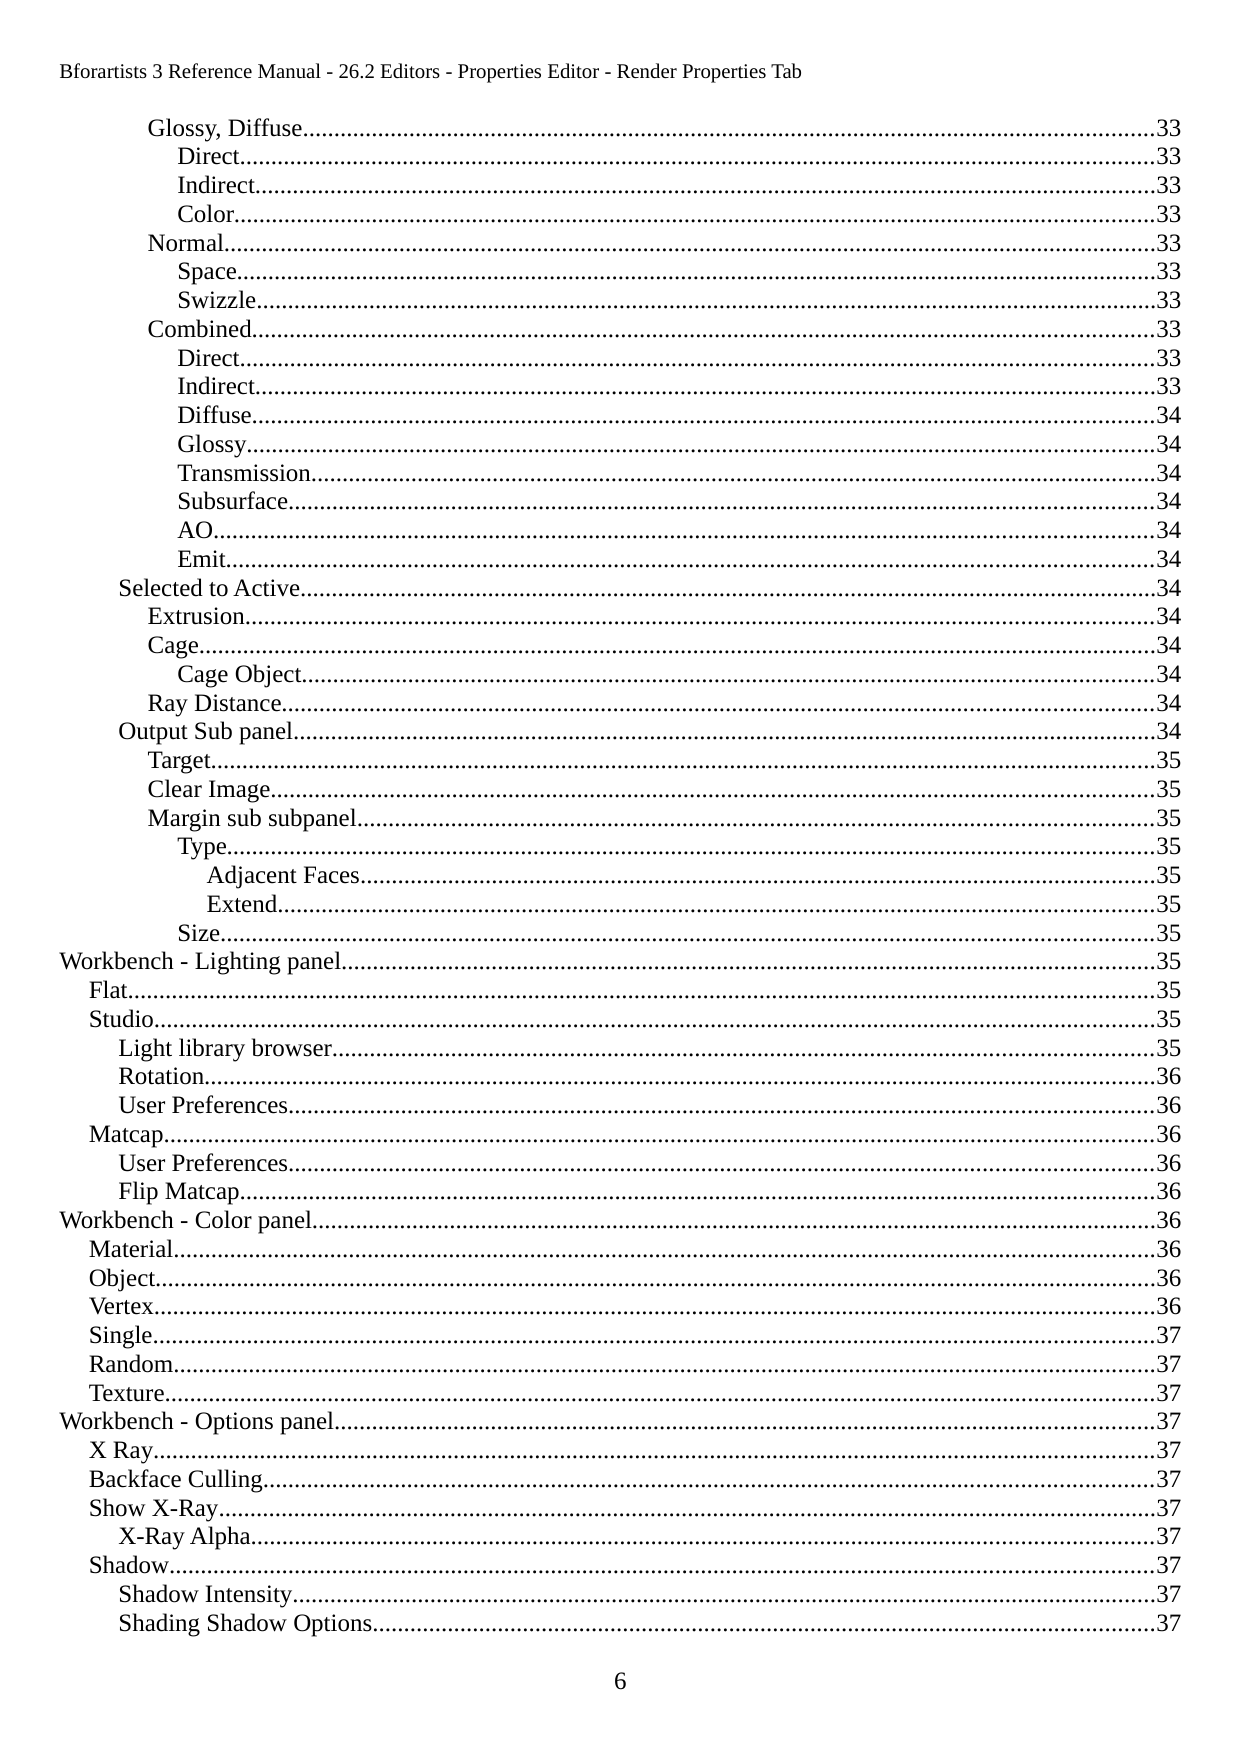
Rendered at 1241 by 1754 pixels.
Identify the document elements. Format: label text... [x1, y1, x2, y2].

text Transmission 34 [177, 458, 1181, 486]
text Workbench - Color panel 36 [59, 1205, 1181, 1234]
text Cage Object 34 [177, 659, 1181, 688]
text Texture 37 [88, 1378, 1181, 1406]
text Output Sub panel 34 [118, 716, 1181, 745]
text Direct 33 [177, 343, 1181, 371]
text Indirect 33 [177, 170, 1181, 199]
text Target 35 [147, 745, 1181, 774]
text Margin sub subpanel 35 [147, 803, 1181, 831]
text User Preferences 36 [118, 1090, 1181, 1119]
text Flip Matcap 36 [118, 1176, 1181, 1205]
text Shading Shadow Options 37 [118, 1608, 1181, 1636]
text Shadow Intensity 37 [118, 1579, 1181, 1608]
text Size 35 [177, 918, 1181, 946]
text Glossy, Diffuse 33 [147, 113, 1181, 141]
text Emit 34 [177, 544, 1181, 573]
text Indirect 33 [177, 371, 1181, 400]
text Workbench - Lighting panel 35 [59, 946, 1181, 975]
text Type 35 [177, 831, 1181, 860]
text Rotation 36 [118, 1061, 1181, 1090]
text Cage 34 [147, 630, 1181, 659]
text Shadow 37 [88, 1550, 1181, 1579]
text Clear Image 35 [147, 774, 1181, 803]
text Material 36 [88, 1234, 1181, 1263]
text Extrusion 34 [147, 601, 1181, 630]
text Combined 33 [147, 314, 1181, 343]
text Direct 33 [177, 141, 1181, 170]
text Studio 35 [88, 1004, 1181, 1033]
text Diffuse 34 [177, 400, 1181, 429]
text AO 34 [177, 515, 1181, 544]
text Backface Culling 37 [88, 1464, 1181, 1493]
text Selected to Active 34 [118, 573, 1181, 601]
text Ray Distance 34 [147, 688, 1181, 716]
text Flat 35 [88, 975, 1181, 1004]
text User Preferences 36 [118, 1148, 1181, 1176]
text Single 37 [88, 1320, 1181, 1349]
text Extend 35 [206, 889, 1181, 918]
text Vertex 36 [88, 1291, 1181, 1320]
text Color 33 [177, 199, 1181, 228]
text X Ray 37 [88, 1435, 1181, 1464]
text Light library browser 35 [118, 1033, 1181, 1061]
text Glossy 34 [177, 429, 1181, 458]
text Space 33 [177, 256, 1181, 285]
text Normal 33 [147, 228, 1181, 256]
text Subsurface 34 [177, 486, 1181, 515]
text Object 36 [88, 1263, 1181, 1291]
text Show X-Ray 37 [88, 1493, 1181, 1521]
text Random 37 [88, 1349, 1181, 1378]
text Adjacent Faces 35 [206, 860, 1181, 889]
text Workbench - Options panel 37 [59, 1406, 1181, 1435]
text Matcap 36 [88, 1119, 1181, 1148]
text X-Ray Alpha 37 [118, 1521, 1181, 1550]
text Swizzle 33 [177, 285, 1181, 314]
